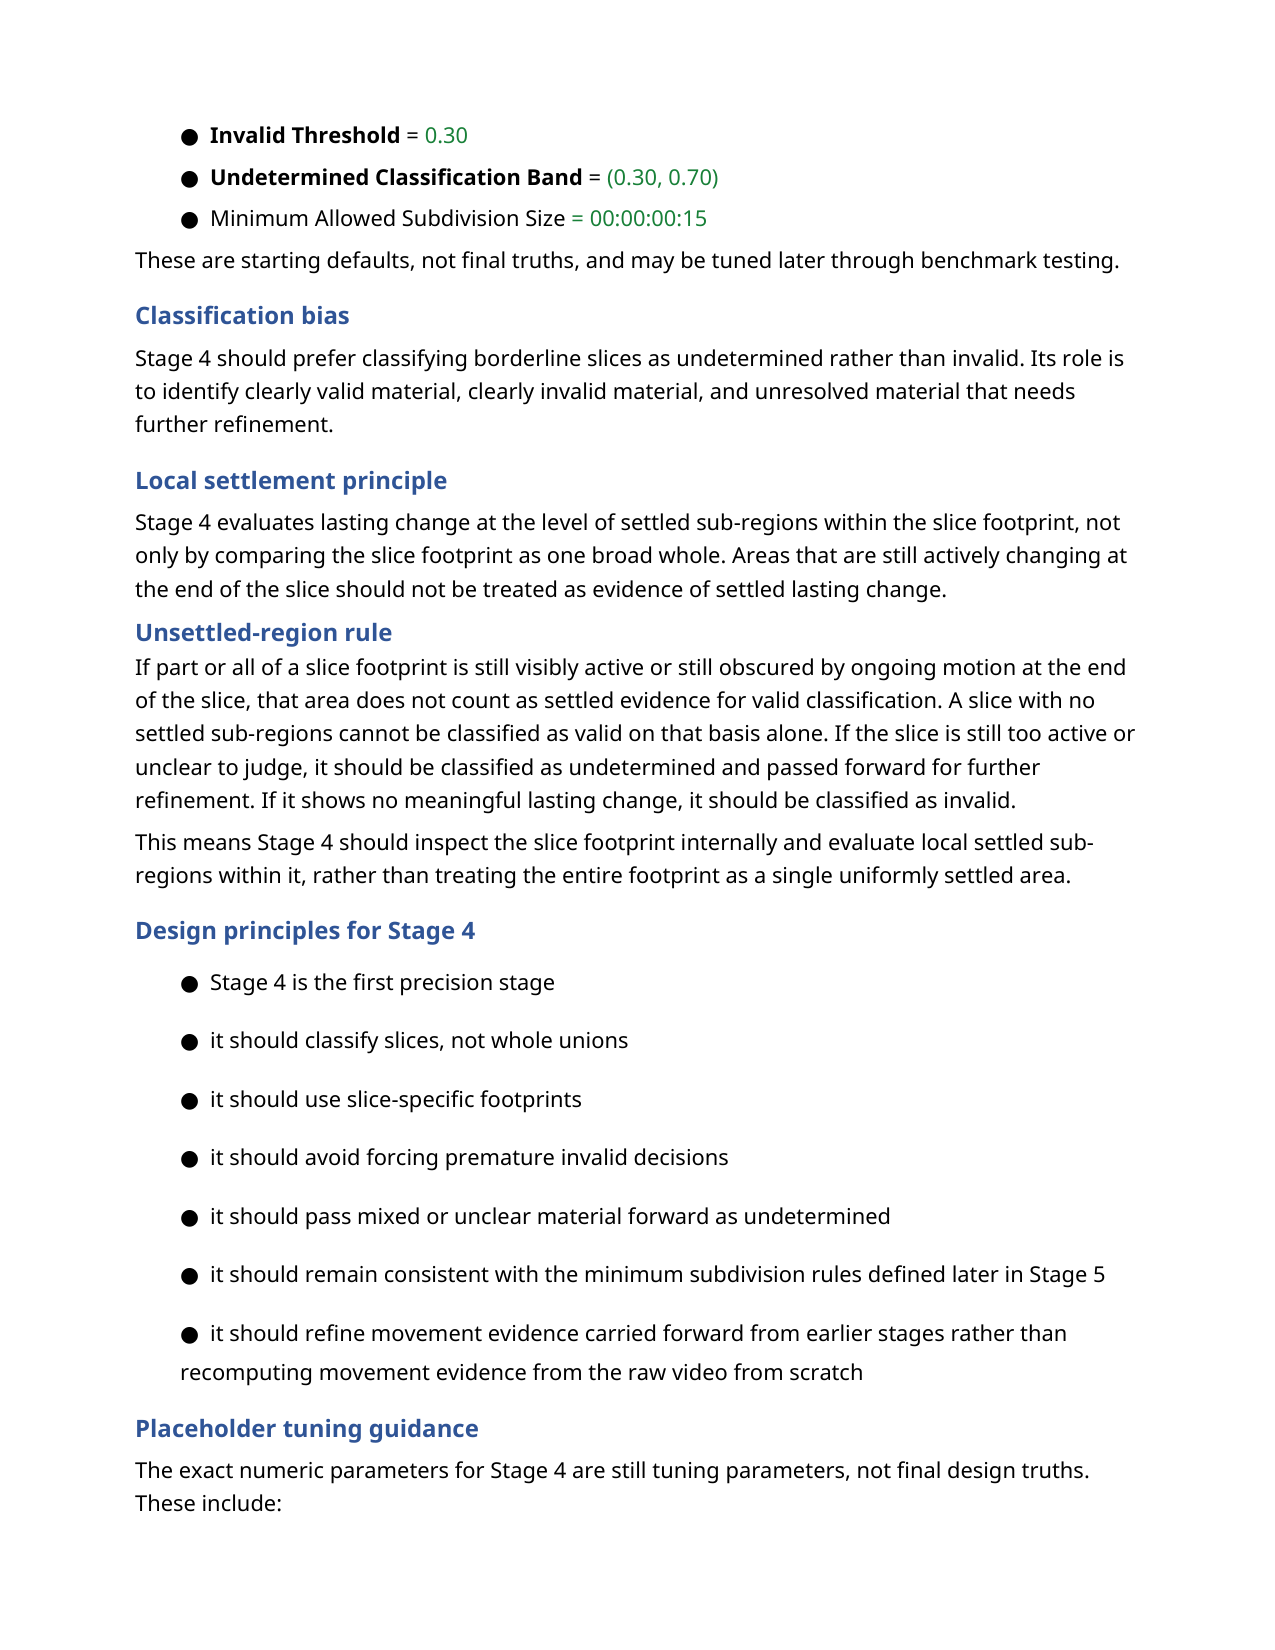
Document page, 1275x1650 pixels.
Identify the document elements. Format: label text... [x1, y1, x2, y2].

list Minimum Allowed Subdivision Size = 00:00:00:15 [180, 203, 1140, 233]
list it should use slice-specific footprints [180, 1075, 1140, 1119]
list Invalid Threshold = 0.30 [180, 120, 1140, 150]
subtitle Classification bias [135, 299, 1140, 332]
list Stage 4 is the first precision stage [180, 958, 1140, 1002]
list it should classify slices, not whole unions [180, 1016, 1140, 1061]
text The exact numeric parameters for Stage 4 are still tuning parameters, not final design truths. These include: [135, 1455, 1140, 1518]
list it should remain consistent with the minimum subdivision rules defined later in Stage 5 [180, 1250, 1140, 1295]
list it should pass mixed or unclear material forward as undetermined [180, 1192, 1140, 1237]
list it should refine movement evidence carried forward from earlier stages rather than recomputing movement evidence from the raw video from scratch [180, 1309, 1140, 1387]
list it should avoid forcing premature invalid decisions [180, 1133, 1140, 1178]
text This means Stage 4 should inspect the slice footprint internally and evaluate local settled sub-regions within it, rather than treating the entire footprint as a single uniformly settled area. [135, 827, 1140, 890]
subtitle Local settlement principle [135, 463, 1140, 496]
list Undetermined Classification Band = (0.30, 0.70) [180, 162, 1140, 191]
subtitle Design principles for Stage 4 [135, 914, 1140, 947]
text Stage 4 should prefer classifying borderline slices as undetermined rather than invalid. Its role is to identify clearly valid material, clearly invalid material, and unresolved material that needs further refinement. [135, 343, 1140, 439]
text Stage 4 evaluates lasting change at the level of settled sub-regions within the slice footprint, not only by comparing the slice footprint as one broad whole. Areas that are still actively changing at the end of the slice should not be treated as evidence of settled lasting change. [135, 507, 1140, 603]
text Unsettled-region rule If part or all of a slice footprint is still visibly active or still obscured by ongoing motion at the end of the slice, that area does not count as settled evidence for valid classification. A slice with no settled sub-regions cannot be classified as valid on that basis alone. If the slice is still too active or unclear to judge, it should be classified as undetermined and passed forward for further refinement. If it shows no meaningful lasting change, it should be classified as invalid. [135, 615, 1140, 815]
subtitle Placeholder tuning guidance [135, 1411, 1140, 1444]
text These are starting defaults, not final truths, and may be tuned later through benchmark testing. [135, 245, 1140, 275]
